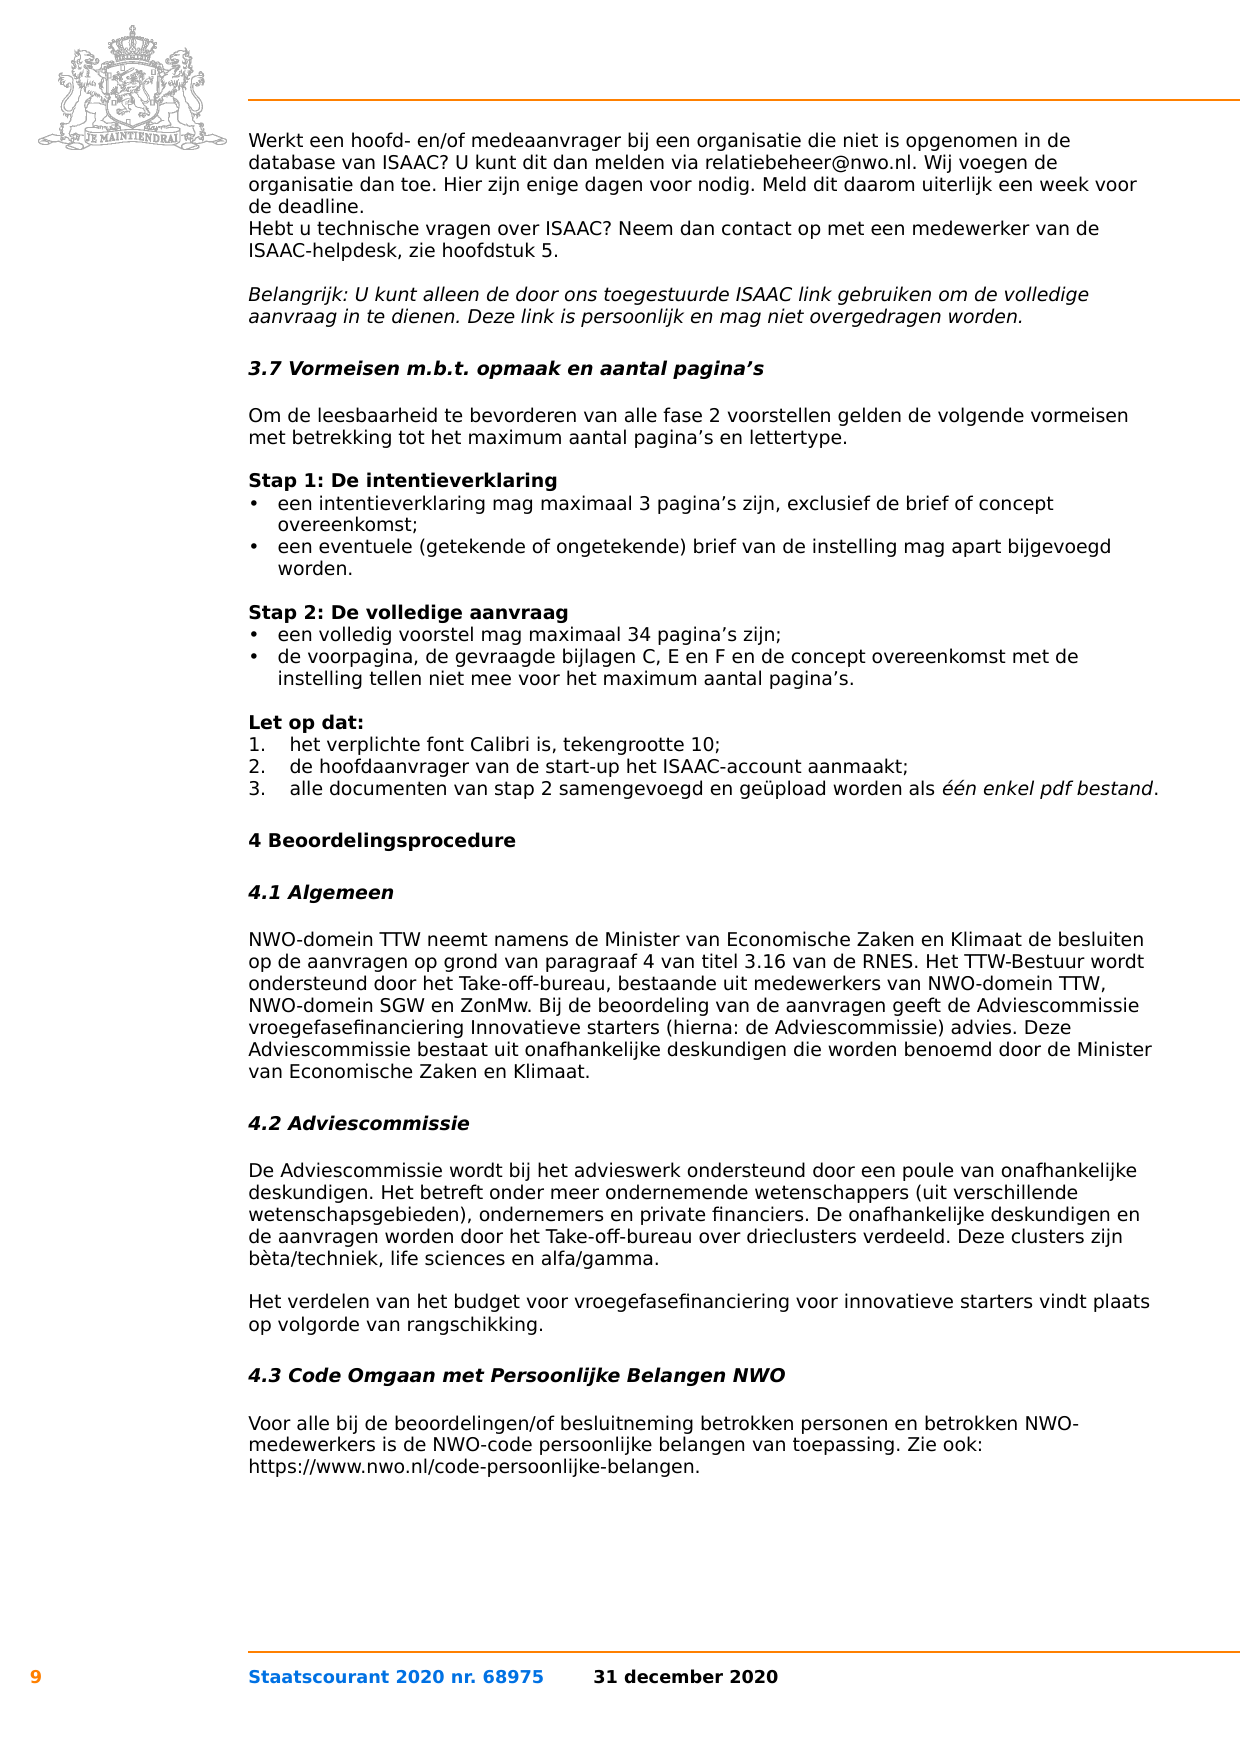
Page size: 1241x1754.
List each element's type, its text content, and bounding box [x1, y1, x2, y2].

subtitle Stap 2: De volledige aanvraag [248, 602, 1163, 624]
text 1. het verplichte font Calibri is, tekengrootte 10; [248, 734, 1163, 756]
text • een eventuele (getekende of ongetekende) brief van de instelling mag apart bijgevoegd worden. [248, 536, 1163, 580]
subtitle 4.1 Algemeen [248, 882, 1163, 904]
text Belangrijk: U kunt alleen de door ons toegestuurde ISAAC link gebruiken om de volledige aanvraag in te dienen. Deze link is persoonlijk en mag niet overgedragen worden. [248, 284, 1163, 328]
text 2. de hoofdaanvrager van de start-up het ISAAC-account aanmaakt; [248, 756, 1163, 778]
text Het verdelen van het budget voor vroegefasefinanciering voor innovatieve starters vindt plaats op volgorde van rangschikking. [248, 1291, 1163, 1335]
subtitle 3.7 Vormeisen m.b.t. opmaak en aantal pagina’s [248, 358, 1163, 379]
subtitle Stap 1: De intentieverklaring [248, 470, 1163, 492]
text Let op dat: [248, 712, 1163, 734]
text NWO-domein TTW neemt namens de Minister van Economische Zaken en Klimaat de besluiten op de aanvragen op grond van paragraaf 4 van titel 3.16 van de RNES. Het TTW-Bestuur wordt ondersteund door het Take-off-bureau, bestaande uit medewerkers van NWO-domein TTW, NWO-domein SGW en ZonMw. Bij de beoordeling van de aanvragen geeft de Adviescommissie vroegefasefinanciering Innovatieve starters (hierna: de Adviescommissie) advies. Deze Adviescommissie bestaat uit onafhankelijke deskundigen die worden benoemd door de Minister van Economische Zaken en Klimaat. [248, 929, 1163, 1083]
subtitle 4.3 Code Omgaan met Persoonlijke Belangen NWO [248, 1365, 1163, 1387]
text Hebt u technische vragen over ISAAC? Neem dan contact op met een medewerker van de ISAAC-helpdesk, zie hoofdstuk 5. [248, 218, 1163, 262]
text • een volledig voorstel mag maximaal 34 pagina’s zijn; [248, 624, 1163, 646]
subtitle 4.2 Adviescommissie [248, 1113, 1163, 1135]
text Voor alle bij de beoordelingen/of besluitneming betrokken personen en betrokken NWO-medewerkers is de NWO-code persoonlijke belangen van toepassing. Zie ook: https://www.nwo.nl/code-persoonlijke-belangen. [248, 1412, 1163, 1478]
text • een intentieverklaring mag maximaal 3 pagina’s zijn, exclusief de brief of concept overeenkomst; [248, 492, 1163, 536]
text Om de leesbaarheid te bevorderen van alle fase 2 voorstellen gelden de volgende vormeisen met betrekking tot het maximum aantal pagina’s en lettertype. [248, 404, 1163, 448]
text Werkt een hoofd- en/of medeaanvrager bij een organisatie die niet is opgenomen in de database van ISAAC? U kunt dit dan melden via relatiebeheer@nwo.nl. Wij voegen de organisatie dan toe. Hier zijn enige dagen voor nodig. Meld dit daarom uiterlijk een week voor de deadline. [248, 130, 1163, 218]
text De Adviescommissie wordt bij het advieswerk ondersteund door een poule van onafhankelijke deskundigen. Het betreft onder meer ondernemende wetenschappers (uit verschillende wetenschapsgebieden), ondernemers en private financiers. De onafhankelijke deskundigen en de aanvragen worden door het Take-off-bureau over drieclusters verdeeld. Deze clusters zijn bèta/techniek, life sciences en alfa/gamma. [248, 1160, 1163, 1269]
subtitle 4 Beoordelingsprocedure [248, 830, 1163, 852]
picture [38, 25, 227, 150]
text • de voorpagina, de gevraagde bijlagen C, E en F en de concept overeenkomst met de instelling tellen niet mee voor het maximum aantal pagina’s. [248, 646, 1163, 690]
text 3. alle documenten van stap 2 samengevoegd en geüpload worden als één enkel pdf bestand. [248, 778, 1163, 800]
